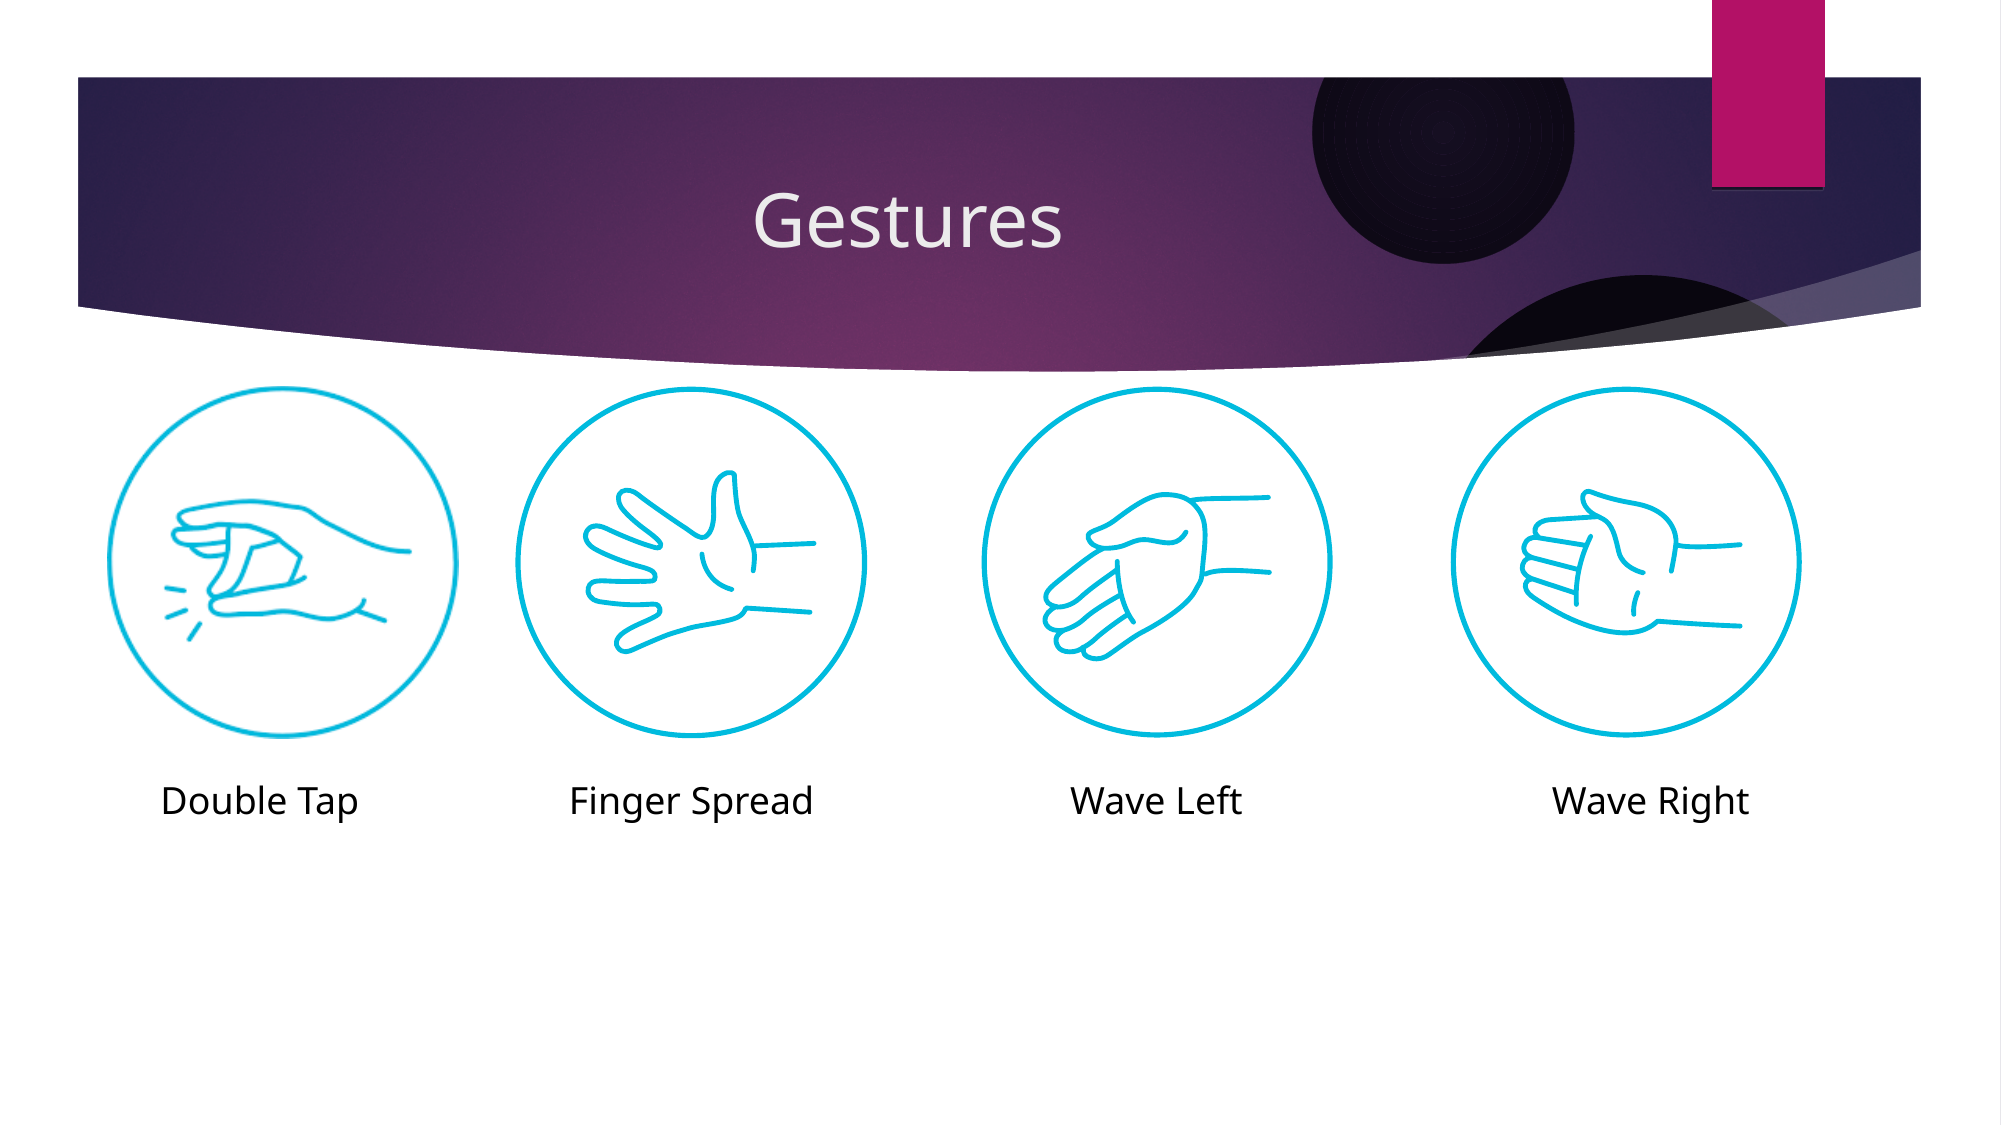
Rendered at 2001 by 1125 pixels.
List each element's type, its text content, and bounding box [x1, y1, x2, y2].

picture [513, 386, 868, 739]
title Gestures [189, 159, 1627, 276]
text_box Double Tap [145, 769, 421, 831]
picture [107, 386, 459, 739]
picture [981, 386, 1335, 738]
text_box Wave Right [1536, 769, 1778, 831]
picture [1448, 386, 1802, 738]
text_box Wave Left [1055, 769, 1271, 831]
text_box Finger Spread [553, 769, 838, 831]
